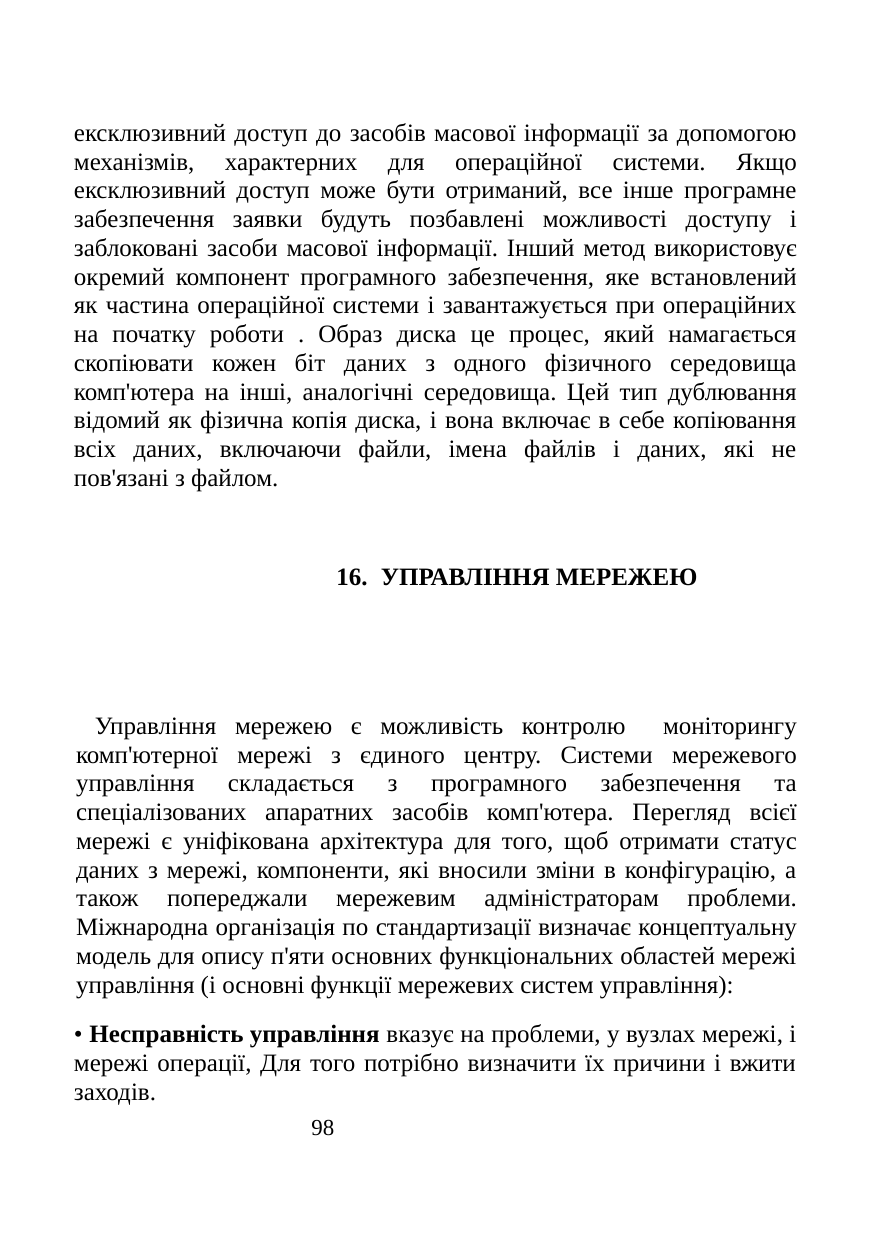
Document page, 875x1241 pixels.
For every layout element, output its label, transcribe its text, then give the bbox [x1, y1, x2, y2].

list ексклюзивний доступ до засобів масової інформації за допомогою механізмів, характерних для операційної системи. Якщо ексклюзивний доступ може бути отриманий, все інше програмне забезпечення заявки будуть позбавлені можливості доступу і заблоковані засоби масової інформації. Інший метод використовує окремий компонент програмного забезпечення, яке встановлений як частина операційної системи і завантажується при операційних на початку роботи . Образ диска це процес, який намагається скопіювати кожен біт даних з одного фізичного середовища комп'ютера на інші, аналогічні середовища. Цей тип дублювання відомий як фізична копія диска, і вона включає в себе копіювання всіх даних, включаючи файли, імена файлів і даних, які не пов'язані з файлом. [74, 118, 797, 492]
list Управління мережею є можливість контролю моніторингу комп'ютерної мережі з єдиного центру. Системи мережевого управління складається з програмного забезпечення та спеціалізованих апаратних засобів комп'ютера. Перегляд всієї мережі є уніфікована архітектура для того, щоб отримати статус даних з мережі, компоненти, які вносили зміни в конфігурацію, а також попереджали мережевим адміністраторам проблеми. Міжнародна організація по стандартизації визначає концептуальну модель для опису п'яти основних функціональних областей мережі управління (і основні функції мережевих систем управління): [76, 711, 797, 998]
list • Несправність управління вказує на проблеми, у вузлах мережі, і мережі операції, Для того потрібно визначити їх причини і вжити заходів. [74, 1019, 797, 1106]
list УПРАВЛІННЯ МЕРЕЖЕЮ [236, 562, 797, 591]
